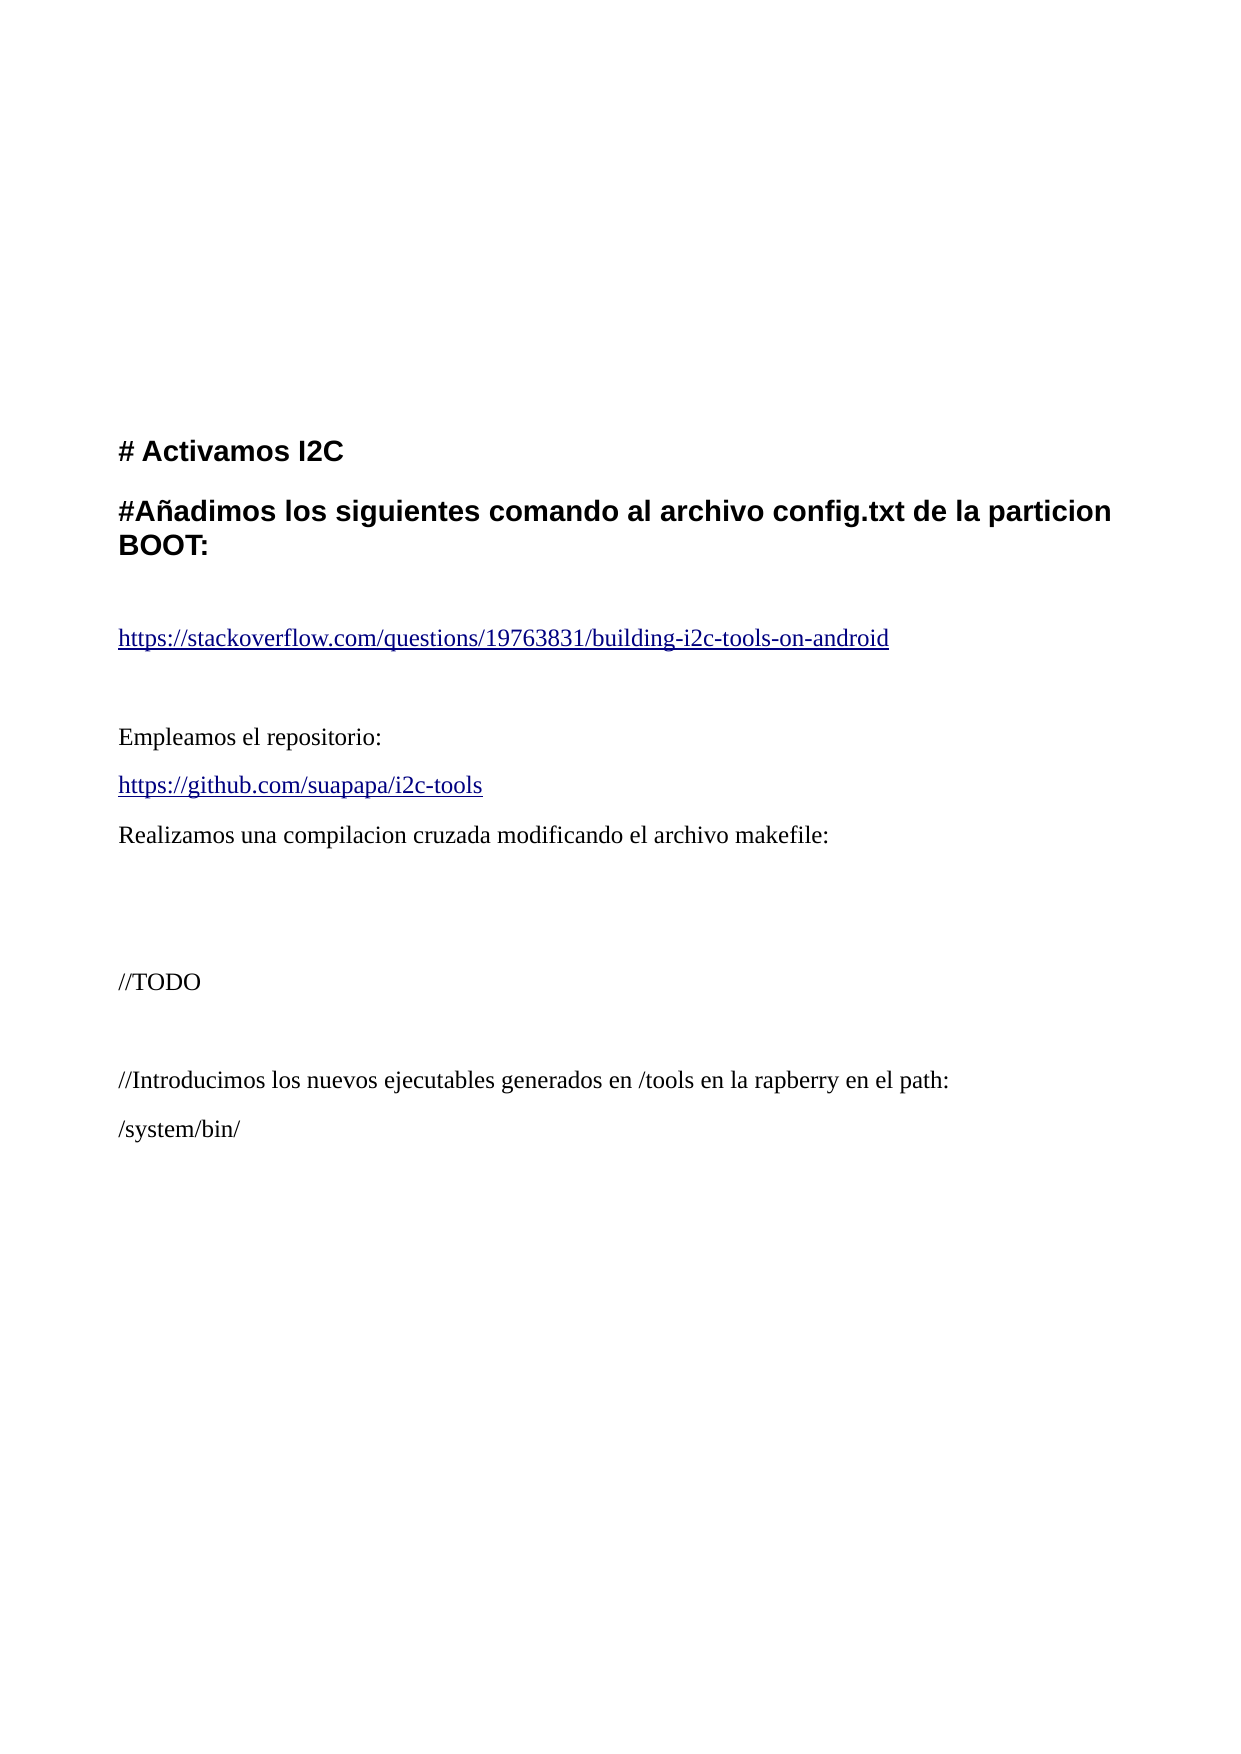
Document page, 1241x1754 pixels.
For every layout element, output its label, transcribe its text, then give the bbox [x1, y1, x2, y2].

subtitle # Activamos I2C [118, 433, 1122, 467]
text Realizamos una compilacion cruzada modificando el archivo makefile: [118, 820, 1122, 848]
text https://stackoverflow.com/questions/19763831/building-i2c-tools-on-android [118, 623, 1122, 652]
text //TODO [118, 967, 1122, 996]
text /system/bin/ [118, 1114, 1122, 1143]
text //Introducimos los nuevos ejecutables generados en /tools en la rapberry en el path: [118, 1065, 1122, 1094]
text Empleamos el repositorio: [118, 722, 1122, 750]
subtitle #Añadimos los siguientes comando al archivo config.txt de la particion BOOT: [118, 494, 1122, 562]
text https://github.com/suapapa/i2c-tools [118, 771, 1122, 799]
